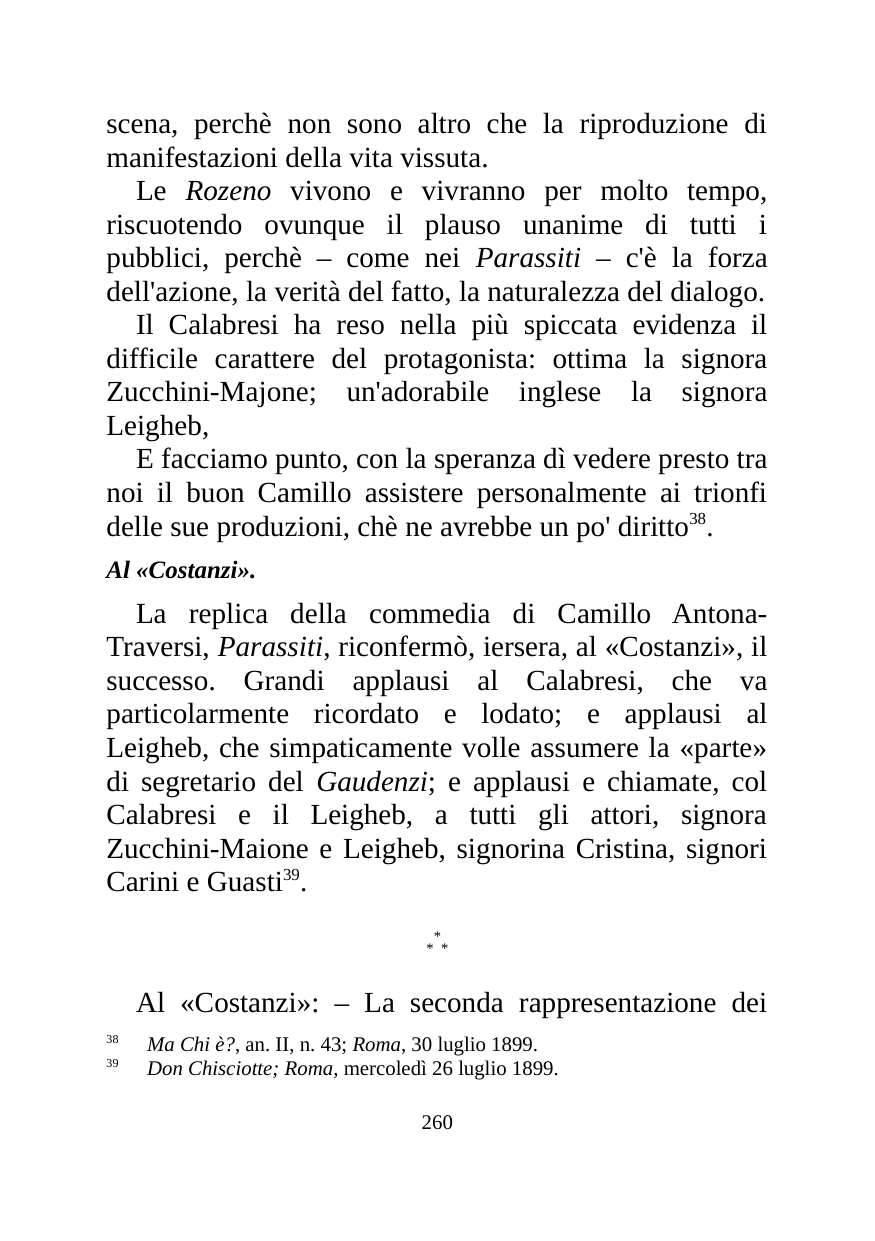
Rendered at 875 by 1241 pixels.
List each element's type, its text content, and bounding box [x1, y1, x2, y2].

text Don Chisciotte; Roma, mercoledì 26 luglio 1899. [106, 1056, 768, 1080]
text La replica della commedia di Camillo Antona-Traversi, Parassiti, riconfermò, iersera, al «Costanzi», il successo. Grandi applausi al Calabresi, che va particolarmente ricordato e lodato; e applausi al Leigheb, che simpaticamente volle assumere la «parte» di segretario del Gaudenzi; e applausi e chiamate, col Calabresi e il Leigheb, a tutti gli attori, signora Zucchini-Maione e Leigheb, signorina Cristina, signori Carini e Guasti. [106, 596, 768, 898]
text Al «Costanzi»: – La seconda rappresentazione dei [106, 986, 768, 1019]
text Il Calabresi ha reso nella più spiccata evidenza il difficile carattere del protagonista: ottima la signora Zucchini-Majone; un'adorabile inglese la signora Leigheb, [106, 307, 768, 442]
text E facciamo punto, con la speranza dì vedere presto tra noi il buon Camillo assistere personalmente ai trionfi delle sue produzioni, chè ne avrebbe un po' diritto. [106, 442, 768, 542]
text scena, perchè non sono altro che la riproduzione di manifestazioni della vita vissuta. [106, 106, 768, 173]
text *** [106, 927, 768, 956]
text Le Rozeno vivono e vivranno per molto tempo, riscuotendo ovunque il plauso unanime di tutti i pubblici, perchè – come nei Parassiti – c'è la forza dell'azione, la verità del fatto, la naturalezza del dialogo. [106, 173, 768, 307]
subtitle Al «Costanzi». [106, 555, 768, 583]
text Ma Chi è?, an. II, n. 43; Roma, 30 luglio 1899. [106, 1032, 768, 1056]
